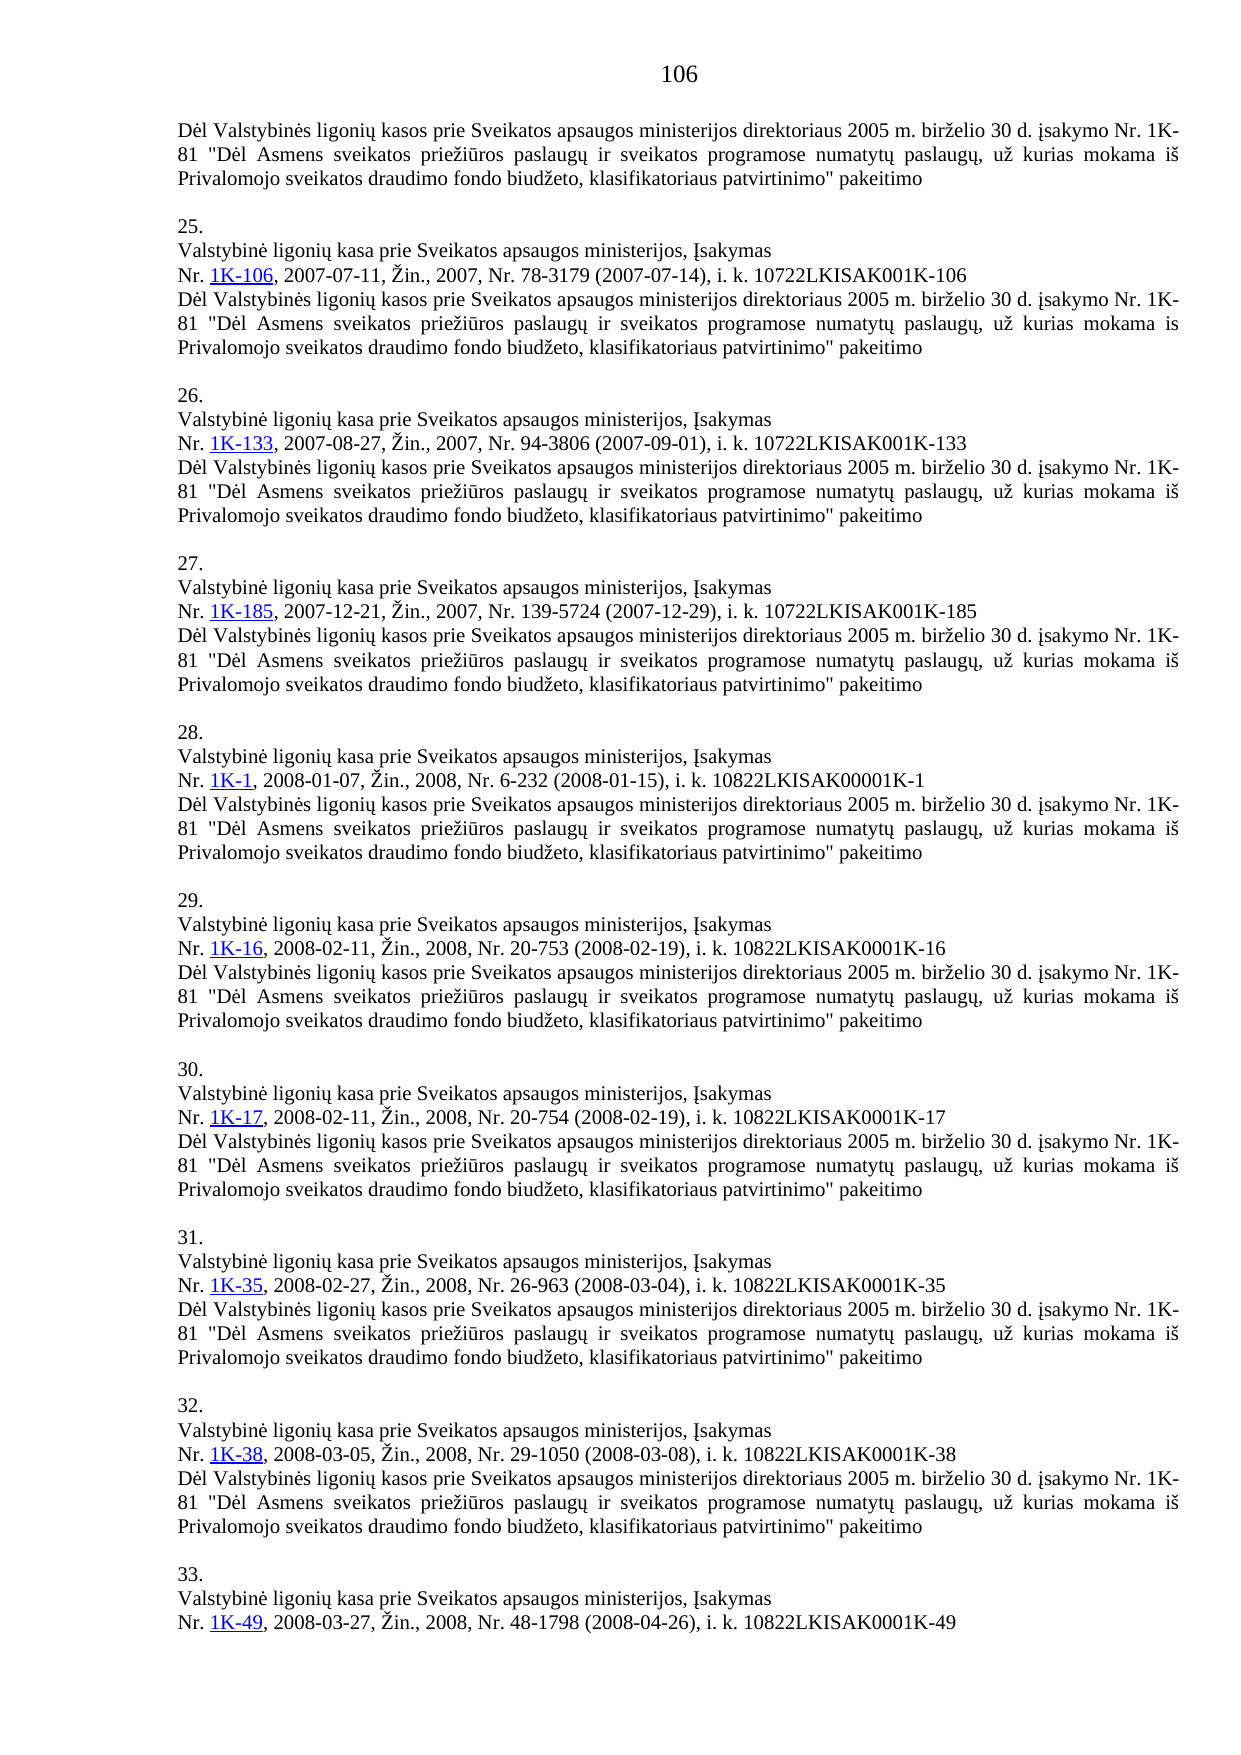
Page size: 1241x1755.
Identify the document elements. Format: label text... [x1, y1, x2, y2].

text Nr. 1K-1, 2008-01-07, Žin., 2008, Nr. 6-232 (2008-01-15), i. k. 10822LKISAK00001K-1 [177, 768, 1181, 792]
text Nr. 1K-17, 2008-02-11, Žin., 2008, Nr. 20-754 (2008-02-19), i. k. 10822LKISAK0001K-17 [177, 1105, 1181, 1129]
text Valstybinė ligonių kasa prie Sveikatos apsaugos ministerijos, Įsakymas [177, 912, 1181, 936]
text 31. [177, 1225, 1181, 1249]
text Valstybinė ligonių kasa prie Sveikatos apsaugos ministerijos, Įsakymas [177, 407, 1181, 431]
text 29. [177, 888, 1181, 912]
text Valstybinė ligonių kasa prie Sveikatos apsaugos ministerijos, Įsakymas [177, 1417, 1181, 1442]
text Valstybinė ligonių kasa prie Sveikatos apsaugos ministerijos, Įsakymas [177, 575, 1181, 599]
text 32. [177, 1393, 1181, 1417]
text 33. [177, 1562, 1181, 1586]
text Nr. 1K-49, 2008-03-27, Žin., 2008, Nr. 48-1798 (2008-04-26), i. k. 10822LKISAK0001K-49 [177, 1610, 1181, 1634]
text Nr. 1K-185, 2007-12-21, Žin., 2007, Nr. 139-5724 (2007-12-29), i. k. 10722LKISAK001K-185 [177, 599, 1181, 623]
text Valstybinė ligonių kasa prie Sveikatos apsaugos ministerijos, Įsakymas [177, 1081, 1181, 1105]
text Dėl Valstybinės ligonių kasos prie Sveikatos apsaugos ministerijos direktoriaus 2005 m. birželio 30 d. įsakymo Nr. 1K-81 "Dėl Asmens sveikatos priežiūros paslaugų ir sveikatos programose numatytų paslaugų, už kurias mokama iš Privalomojo sveikatos draudimo fondo biudžeto, klasifikatoriaus patvirtinimo" pakeitimo [177, 960, 1181, 1032]
text Valstybinė ligonių kasa prie Sveikatos apsaugos ministerijos, Įsakymas [177, 744, 1181, 768]
text 27. [177, 551, 1181, 575]
text Nr. 1K-16, 2008-02-11, Žin., 2008, Nr. 20-753 (2008-02-19), i. k. 10822LKISAK0001K-16 [177, 936, 1181, 960]
text Valstybinė ligonių kasa prie Sveikatos apsaugos ministerijos, Įsakymas [177, 238, 1181, 262]
text 28. [177, 720, 1181, 744]
text 26. [177, 383, 1181, 407]
text Dėl Valstybinės ligonių kasos prie Sveikatos apsaugos ministerijos direktoriaus 2005 m. birželio 30 d. įsakymo Nr. 1K-81 "Dėl Asmens sveikatos priežiūros paslaugų ir sveikatos programose numatytų paslaugų, už kurias mokama iš Privalomojo sveikatos draudimo fondo biudžeto, klasifikatoriaus patvirtinimo" pakeitimo [177, 1466, 1181, 1538]
text Nr. 1K-38, 2008-03-05, Žin., 2008, Nr. 29-1050 (2008-03-08), i. k. 10822LKISAK0001K-38 [177, 1442, 1181, 1466]
text Dėl Valstybinės ligonių kasos prie Sveikatos apsaugos ministerijos direktoriaus 2005 m. birželio 30 d. įsakymo Nr. 1K-81 "Dėl Asmens sveikatos priežiūros paslaugų ir sveikatos programose numatytų paslaugų, už kurias mokama iš Privalomojo sveikatos draudimo fondo biudžeto, klasifikatoriaus patvirtinimo" pakeitimo [177, 1129, 1181, 1201]
text Valstybinė ligonių kasa prie Sveikatos apsaugos ministerijos, Įsakymas [177, 1249, 1181, 1273]
text Nr. 1K-133, 2007-08-27, Žin., 2007, Nr. 94-3806 (2007-09-01), i. k. 10722LKISAK001K-133 [177, 431, 1181, 455]
text Dėl Valstybinės ligonių kasos prie Sveikatos apsaugos ministerijos direktoriaus 2005 m. birželio 30 d. įsakymo Nr. 1K-81 "Dėl Asmens sveikatos priežiūros paslaugų ir sveikatos programose numatytų paslaugų, už kurias mokama iš Privalomojo sveikatos draudimo fondo biudžeto, klasifikatoriaus patvirtinimo" pakeitimo [177, 118, 1181, 190]
text Valstybinė ligonių kasa prie Sveikatos apsaugos ministerijos, Įsakymas [177, 1586, 1181, 1610]
text Dėl Valstybinės ligonių kasos prie Sveikatos apsaugos ministerijos direktoriaus 2005 m. birželio 30 d. įsakymo Nr. 1K-81 "Dėl Asmens sveikatos priežiūros paslaugų ir sveikatos programose numatytų paslaugų, už kurias mokama is Privalomojo sveikatos draudimo fondo biudžeto, klasifikatoriaus patvirtinimo" pakeitimo [177, 287, 1181, 359]
text Dėl Valstybinės ligonių kasos prie Sveikatos apsaugos ministerijos direktoriaus 2005 m. birželio 30 d. įsakymo Nr. 1K-81 "Dėl Asmens sveikatos priežiūros paslaugų ir sveikatos programose numatytų paslaugų, už kurias mokama iš Privalomojo sveikatos draudimo fondo biudžeto, klasifikatoriaus patvirtinimo" pakeitimo [177, 1297, 1181, 1369]
text 25. [177, 214, 1181, 238]
text Dėl Valstybinės ligonių kasos prie Sveikatos apsaugos ministerijos direktoriaus 2005 m. birželio 30 d. įsakymo Nr. 1K-81 "Dėl Asmens sveikatos priežiūros paslaugų ir sveikatos programose numatytų paslaugų, už kurias mokama iš Privalomojo sveikatos draudimo fondo biudžeto, klasifikatoriaus patvirtinimo" pakeitimo [177, 792, 1181, 864]
text 30. [177, 1057, 1181, 1081]
text Nr. 1K-106, 2007-07-11, Žin., 2007, Nr. 78-3179 (2007-07-14), i. k. 10722LKISAK001K-106 [177, 262, 1181, 287]
text Nr. 1K-35, 2008-02-27, Žin., 2008, Nr. 26-963 (2008-03-04), i. k. 10822LKISAK0001K-35 [177, 1273, 1181, 1297]
text Dėl Valstybinės ligonių kasos prie Sveikatos apsaugos ministerijos direktoriaus 2005 m. birželio 30 d. įsakymo Nr. 1K-81 "Dėl Asmens sveikatos priežiūros paslaugų ir sveikatos programose numatytų paslaugų, už kurias mokama iš Privalomojo sveikatos draudimo fondo biudžeto, klasifikatoriaus patvirtinimo" pakeitimo [177, 623, 1181, 696]
text Dėl Valstybinės ligonių kasos prie Sveikatos apsaugos ministerijos direktoriaus 2005 m. birželio 30 d. įsakymo Nr. 1K-81 "Dėl Asmens sveikatos priežiūros paslaugų ir sveikatos programose numatytų paslaugų, už kurias mokama iš Privalomojo sveikatos draudimo fondo biudžeto, klasifikatoriaus patvirtinimo" pakeitimo [177, 455, 1181, 527]
